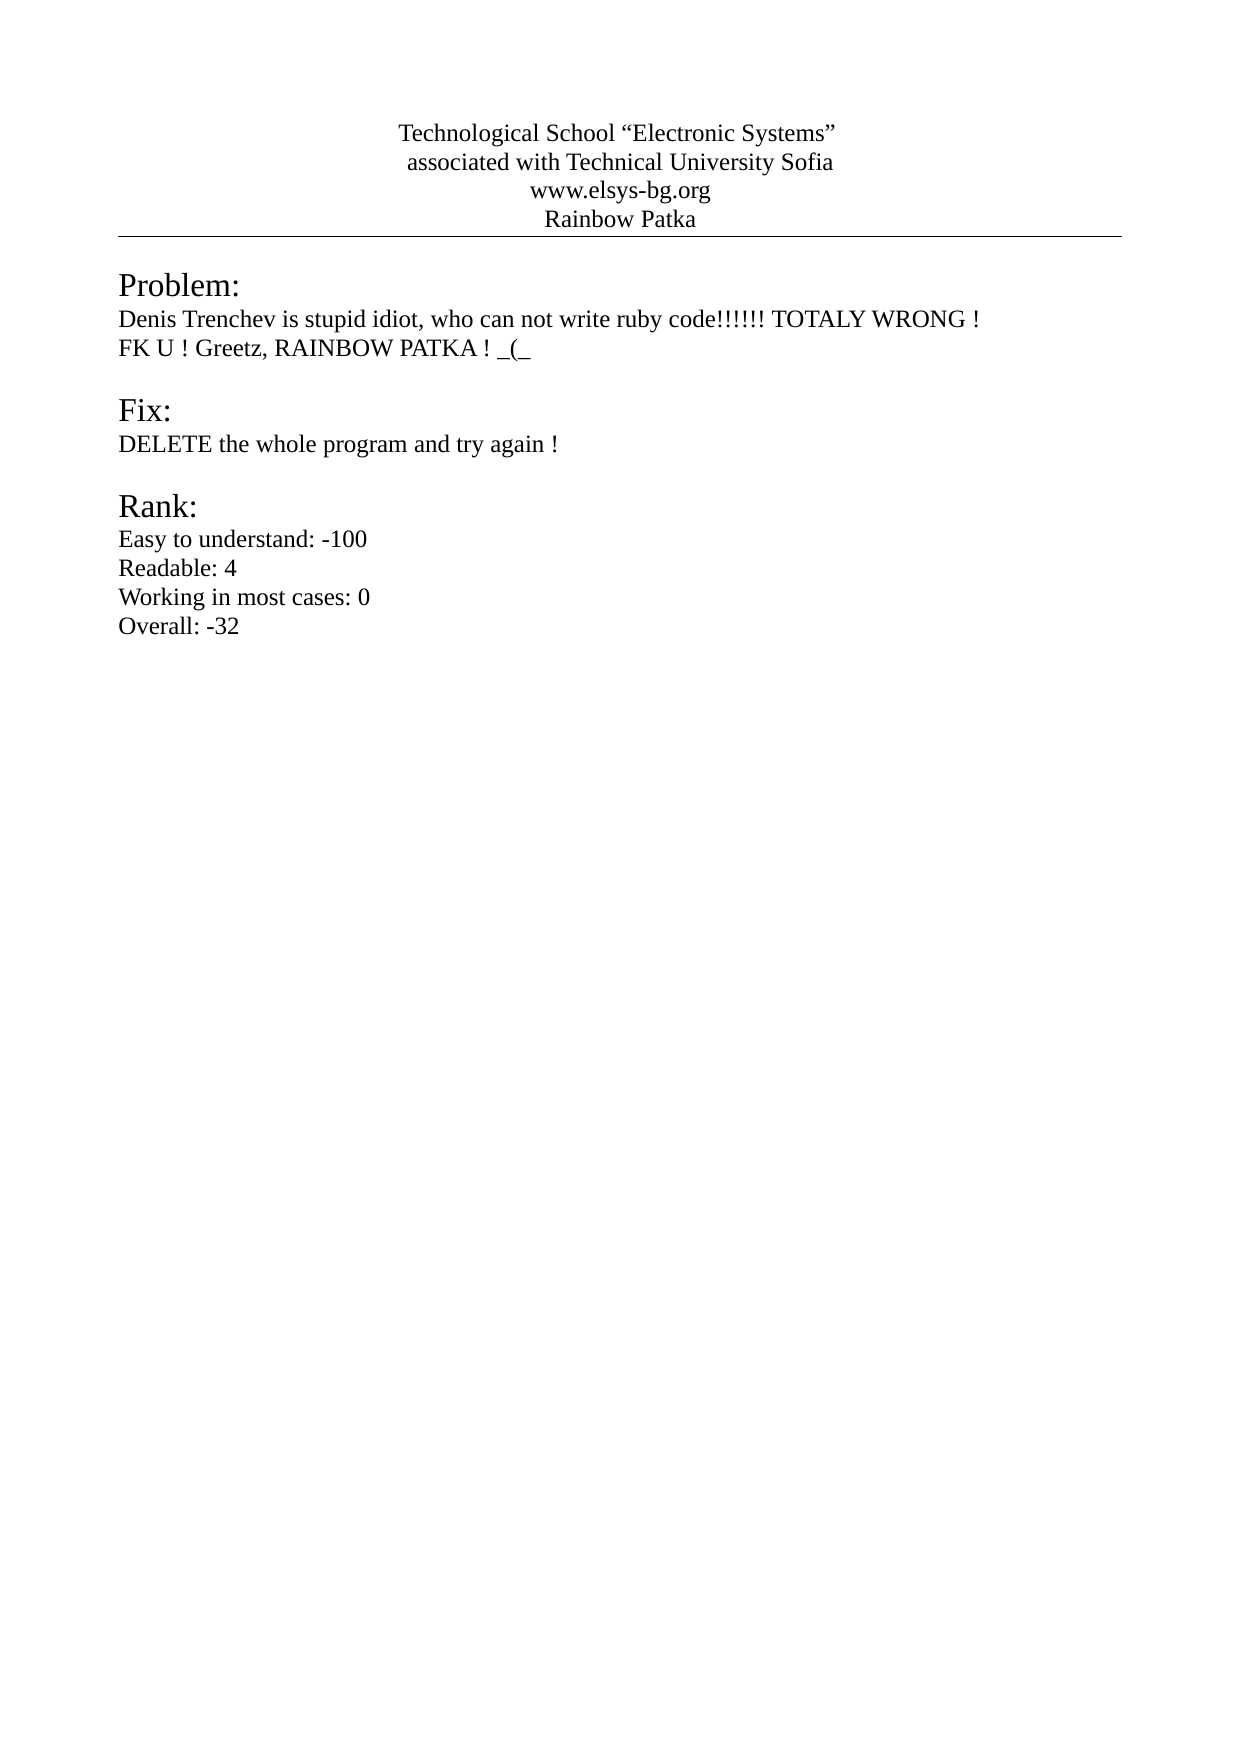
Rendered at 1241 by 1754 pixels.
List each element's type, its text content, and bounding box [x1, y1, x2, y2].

text Easy to understand: -100 [118, 524, 1122, 553]
text Fix: [118, 390, 1122, 429]
text Readable: 4 [118, 553, 1122, 582]
text Rank: [118, 486, 1122, 524]
text Overall: -32 [118, 611, 1122, 639]
text DELETE the whole program and try again ! [118, 429, 1122, 457]
text Problem: [118, 266, 1122, 304]
text FK U ! Greetz, RAINBOW PATKA ! _(_ [118, 333, 1122, 362]
text Denis Trenchev is stupid idiot, who can not write ruby code!!!!!! TOTALY WRONG ! [118, 304, 1122, 333]
text Working in most cases: 0 [118, 582, 1122, 611]
